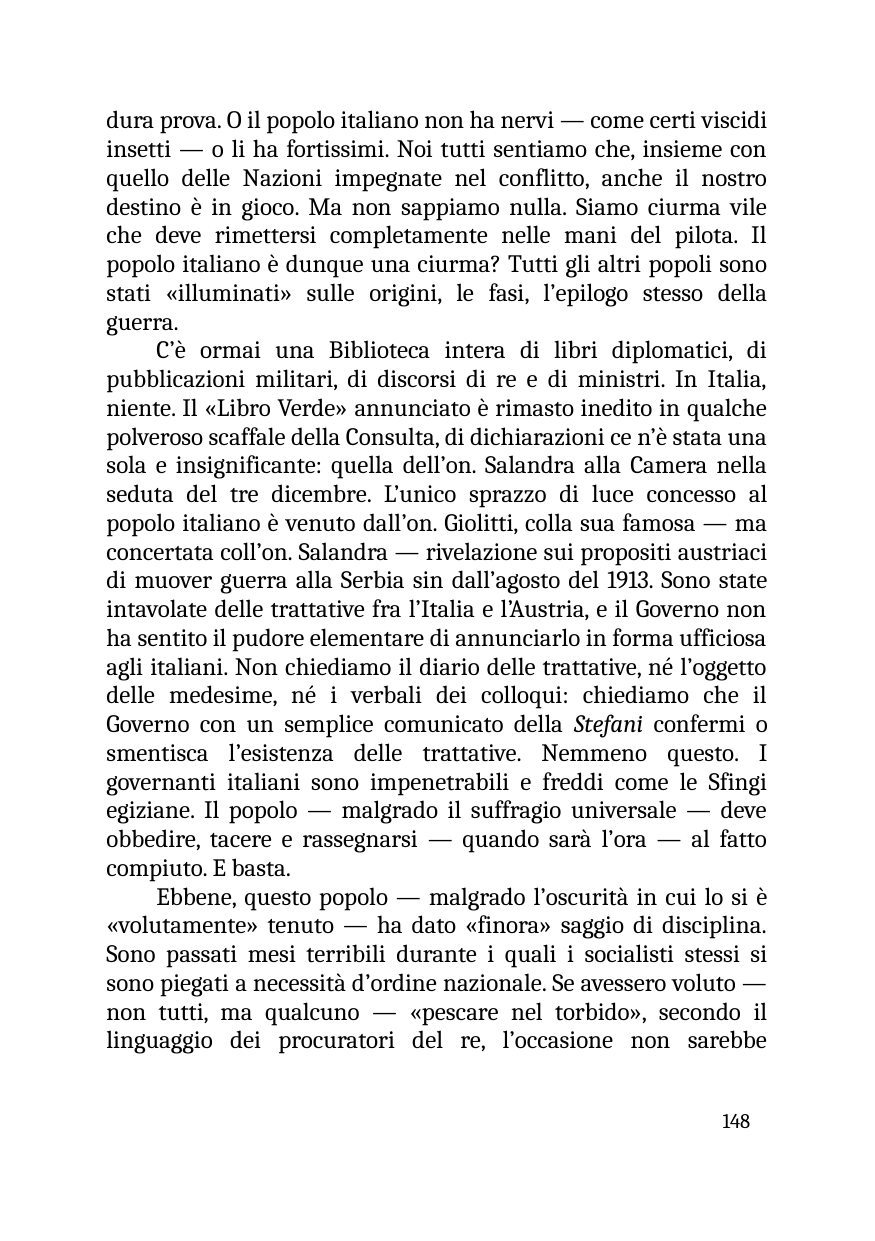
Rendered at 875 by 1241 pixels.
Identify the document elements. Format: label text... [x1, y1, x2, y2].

text C’è ormai una Biblioteca intera di libri diplomatici, di pubblicazioni militari, di discorsi di re e di ministri. In Italia, niente. Il «Libro Verde» annunciato è rimasto inedito in qualche polveroso scaffale della Consulta, di dichiarazioni ce n’è stata una sola e insignificante: quella dell’on. Salandra alla Camera nella seduta del tre dicembre. L’unico sprazzo di luce concesso al popolo italiano è venuto dall’on. Giolitti, colla sua famosa — ma concertata coll’on. Salandra — rivelazione sui propositi austriaci di muover guerra alla Serbia sin dall’agosto del 1913. Sono state intavolate delle trattative fra l’Italia e l’Austria, e il Governo non ha sentito il pudore elementare di annunciarlo in forma ufficiosa agli italiani. Non chiediamo il diario delle trattative, né l’oggetto delle medesime, né i verbali dei colloqui: chiediamo che il Governo con un semplice comunicato della Stefani confermi o smentisca l’esistenza delle trattative. Nemmeno questo. I governanti italiani sono impenetrabili e freddi come le Sfingi egiziane. Il popolo — malgrado il suffragio universale — deve obbedire, tacere e rassegnarsi — quando sarà l’ora — al fatto compiuto. E basta. [106, 336, 768, 882]
text dura prova. O il popolo italiano non ha nervi — come certi viscidi insetti — o li ha fortissimi. Noi tutti sentiamo che, insieme con quello delle Nazioni impegnate nel conflitto, anche il nostro destino è in gioco. Ma non sappiamo nulla. Siamo ciurma vile che deve rimettersi completamente nelle mani del pilota. Il popolo italiano è dunque una ciurma? Tutti gli altri popoli sono stati «illuminati» sulle origini, le fasi, l’epilogo stesso della guerra. [106, 106, 768, 336]
text Ebbene, questo popolo — malgrado l’oscurità in cui lo si è «volutamente» tenuto — ha dato «finora» saggio di disciplina. Sono passati mesi terribili durante i quali i socialisti stessi si sono piegati a necessità d’ordine nazionale. Se avessero voluto — non tutti, ma qualcuno — «pescare nel torbido», secondo il linguaggio dei procuratori del re, l’occasione non sarebbe [106, 882, 768, 1055]
